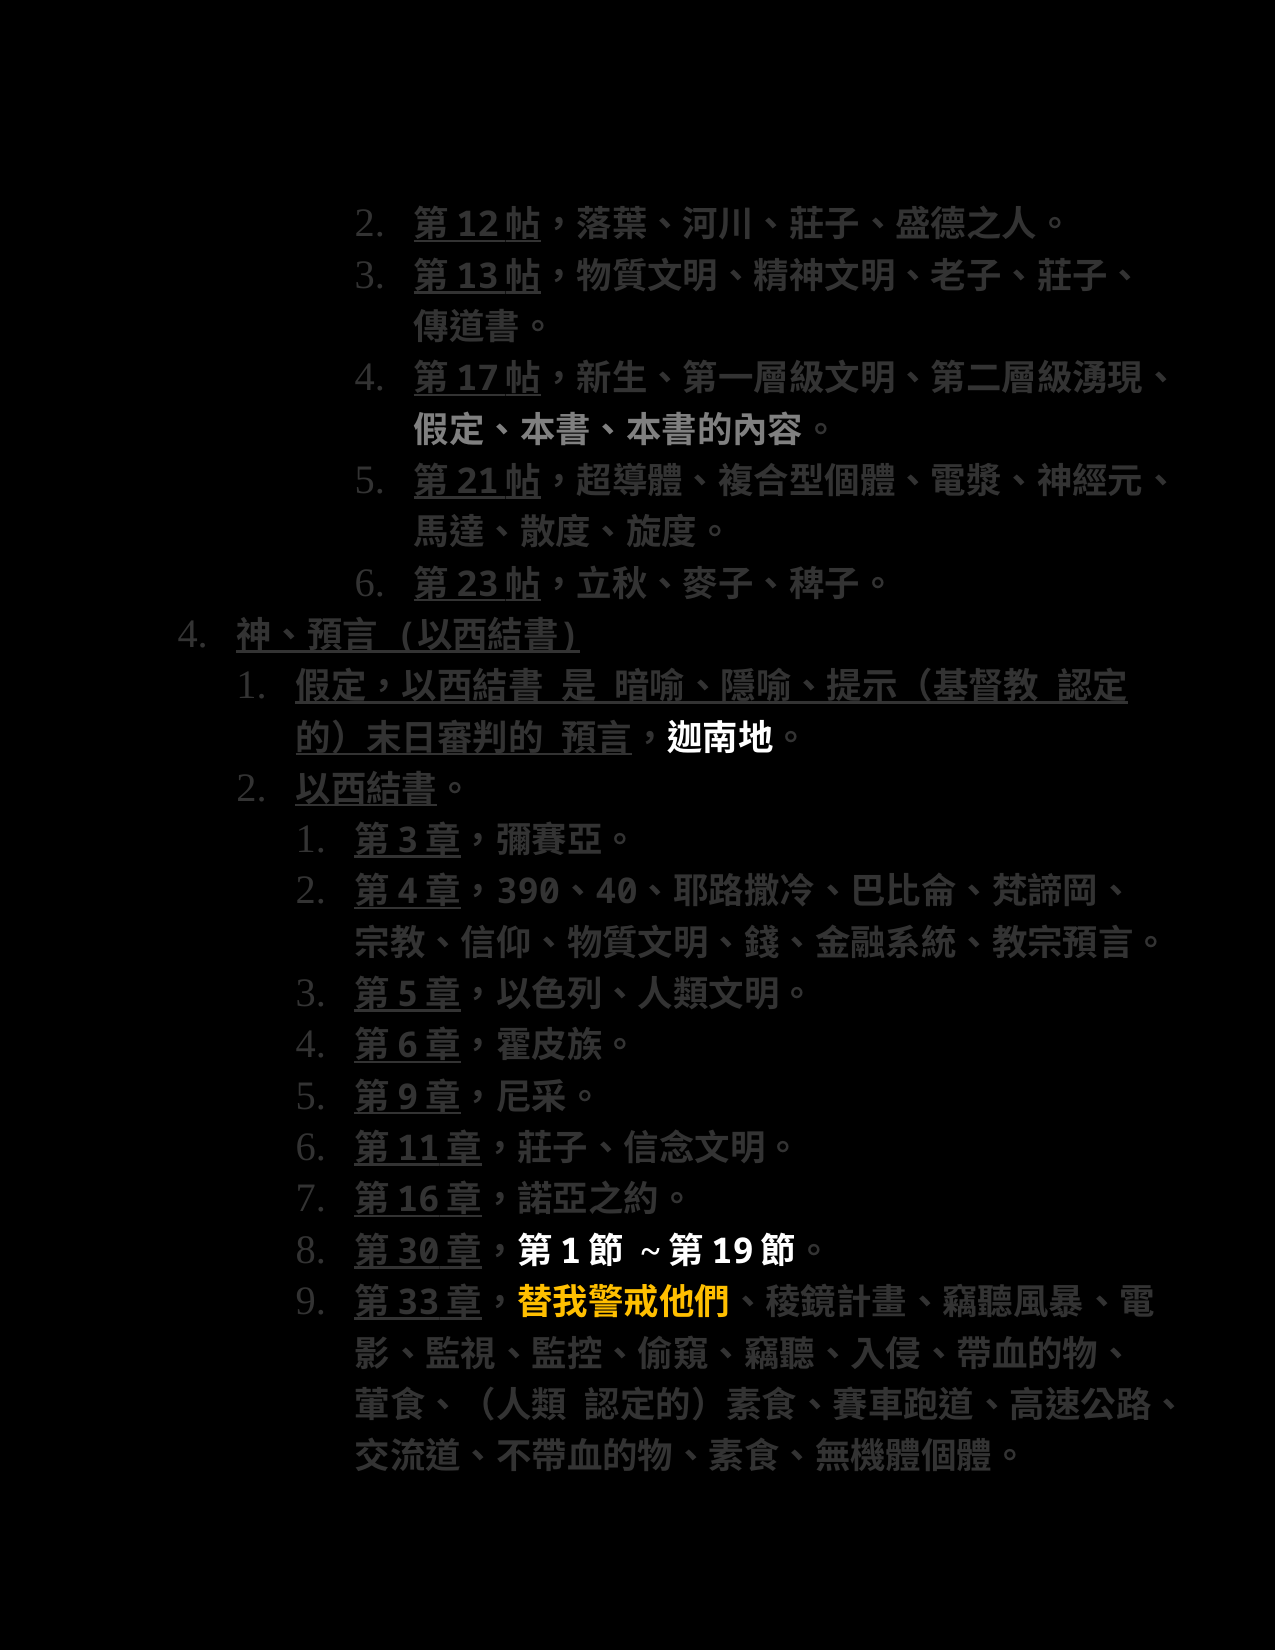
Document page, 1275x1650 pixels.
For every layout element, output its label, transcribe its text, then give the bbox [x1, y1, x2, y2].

list 第5章，以色列、人類文明。 [295, 965, 1157, 1017]
list 第11章，莊子、信念文明。 [295, 1119, 1157, 1171]
list 第16章，諾亞之約。 [295, 1171, 1157, 1222]
list 第6章，霍皮族。 [295, 1017, 1157, 1068]
list 第23帖，立秋、麥子、稗子。 [354, 555, 1157, 606]
list 神、預言 (以西結書) [177, 606, 1157, 658]
list 第30章，第1節 ~ 第19節。 [295, 1222, 1157, 1273]
list 以西結書。 [236, 760, 1157, 811]
list 第13帖，物質文明、精神文明、老子、莊子、傳道書。 [354, 247, 1157, 350]
list 第17帖，新生、第一層級文明、第二層級湧現、假定、本書、本書的內容。 [354, 350, 1157, 452]
list 第3章，彌賽亞。 [295, 811, 1157, 863]
list 第33章，替我警戒他們、稜鏡計畫、竊聽風暴、電影、監視、監控、偷窺、竊聽、入侵、帶血的物、葷食、（人類 認定的）素食、賽車跑道、高速公路、交流道、不帶血的物、素食、無機體個體。 [295, 1273, 1157, 1479]
list 第12帖，落葉、河川、莊子、盛德之人。 [354, 196, 1157, 247]
list 第21帖，超導體、複合型個體、電漿、神經元、馬達、散度、旋度。 [354, 452, 1157, 555]
list 第4章，390、40、耶路撒冷、巴比侖、梵諦岡、宗教、信仰、物質文明、錢、金融系統、教宗預言。 [295, 863, 1157, 965]
list 第9章，尼采。 [295, 1068, 1157, 1119]
list 假定，以西結書 是 暗喻、隱喻、提示（基督教 認定的）末日審判的 預言，迦南地。 [236, 658, 1157, 760]
